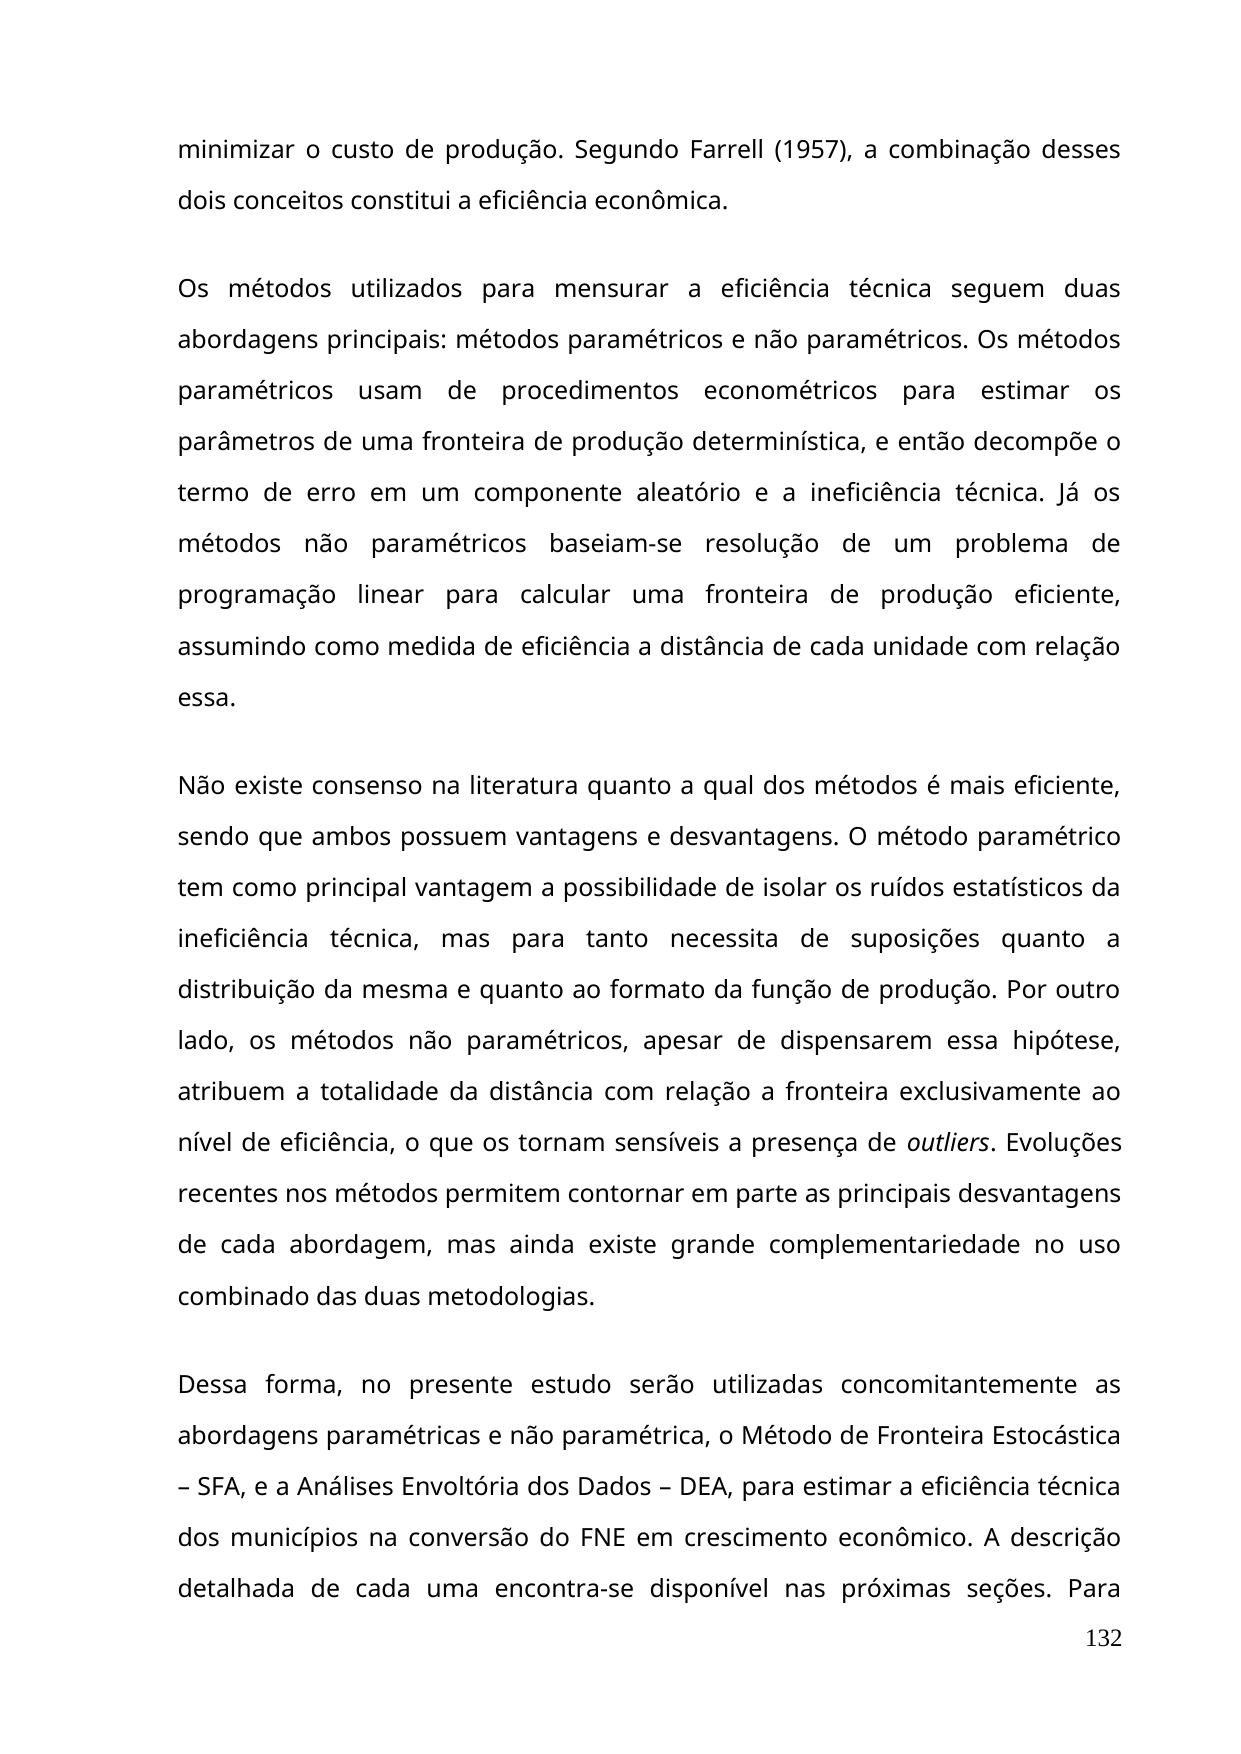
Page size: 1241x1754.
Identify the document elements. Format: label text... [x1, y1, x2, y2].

text minimizar o custo de produção. Segundo Farrell (1957), a combinação desses dois conceitos constitui a eficiência econômica. [177, 131, 1122, 216]
text Dessa forma, no presente estudo serão utilizadas concomitantemente as abordagens paramétricas e não paramétrica, o Método de Fronteira Estocástica – SFA, e a Análises Envoltória dos Dados – DEA, para estimar a eficiência técnica dos municípios na conversão do FNE em crescimento econômico. A descrição detalhada de cada uma encontra-se disponível nas próximas seções. Para [177, 1367, 1122, 1605]
text Os métodos utilizados para mensurar a eficiência técnica seguem duas abordagens principais: métodos paramétricos e não paramétricos. Os métodos paramétricos usam de procedimentos econométricos para estimar os parâmetros de uma fronteira de produção determinística, e então decompõe o termo de erro em um componente aleatório e a ineficiência técnica. Já os métodos não paramétricos baseiam-se resolução de um problema de programação linear para calcular uma fronteira de produção eficiente, assumindo como medida de eficiência a distância de cada unidade com relação essa. [177, 271, 1122, 713]
text Não existe consenso na literatura quanto a qual dos métodos é mais eficiente, sendo que ambos possuem vantagens e desvantagens. O método paramétrico tem como principal vantagem a possibilidade de isolar os ruídos estatísticos da ineficiência técnica, mas para tanto necessita de suposições quanto a distribuição da mesma e quanto ao formato da função de produção. Por outro lado, os métodos não paramétricos, apesar de dispensarem essa hipótese, atribuem a totalidade da distância com relação a fronteira exclusivamente ao nível de eficiência, o que os tornam sensíveis a presença de outliers. Evoluções recentes nos métodos permitem contornar em parte as principais desvantagens de cada abordagem, mas ainda existe grande complementariedade no uso combinado das duas metodologias. [177, 768, 1122, 1312]
